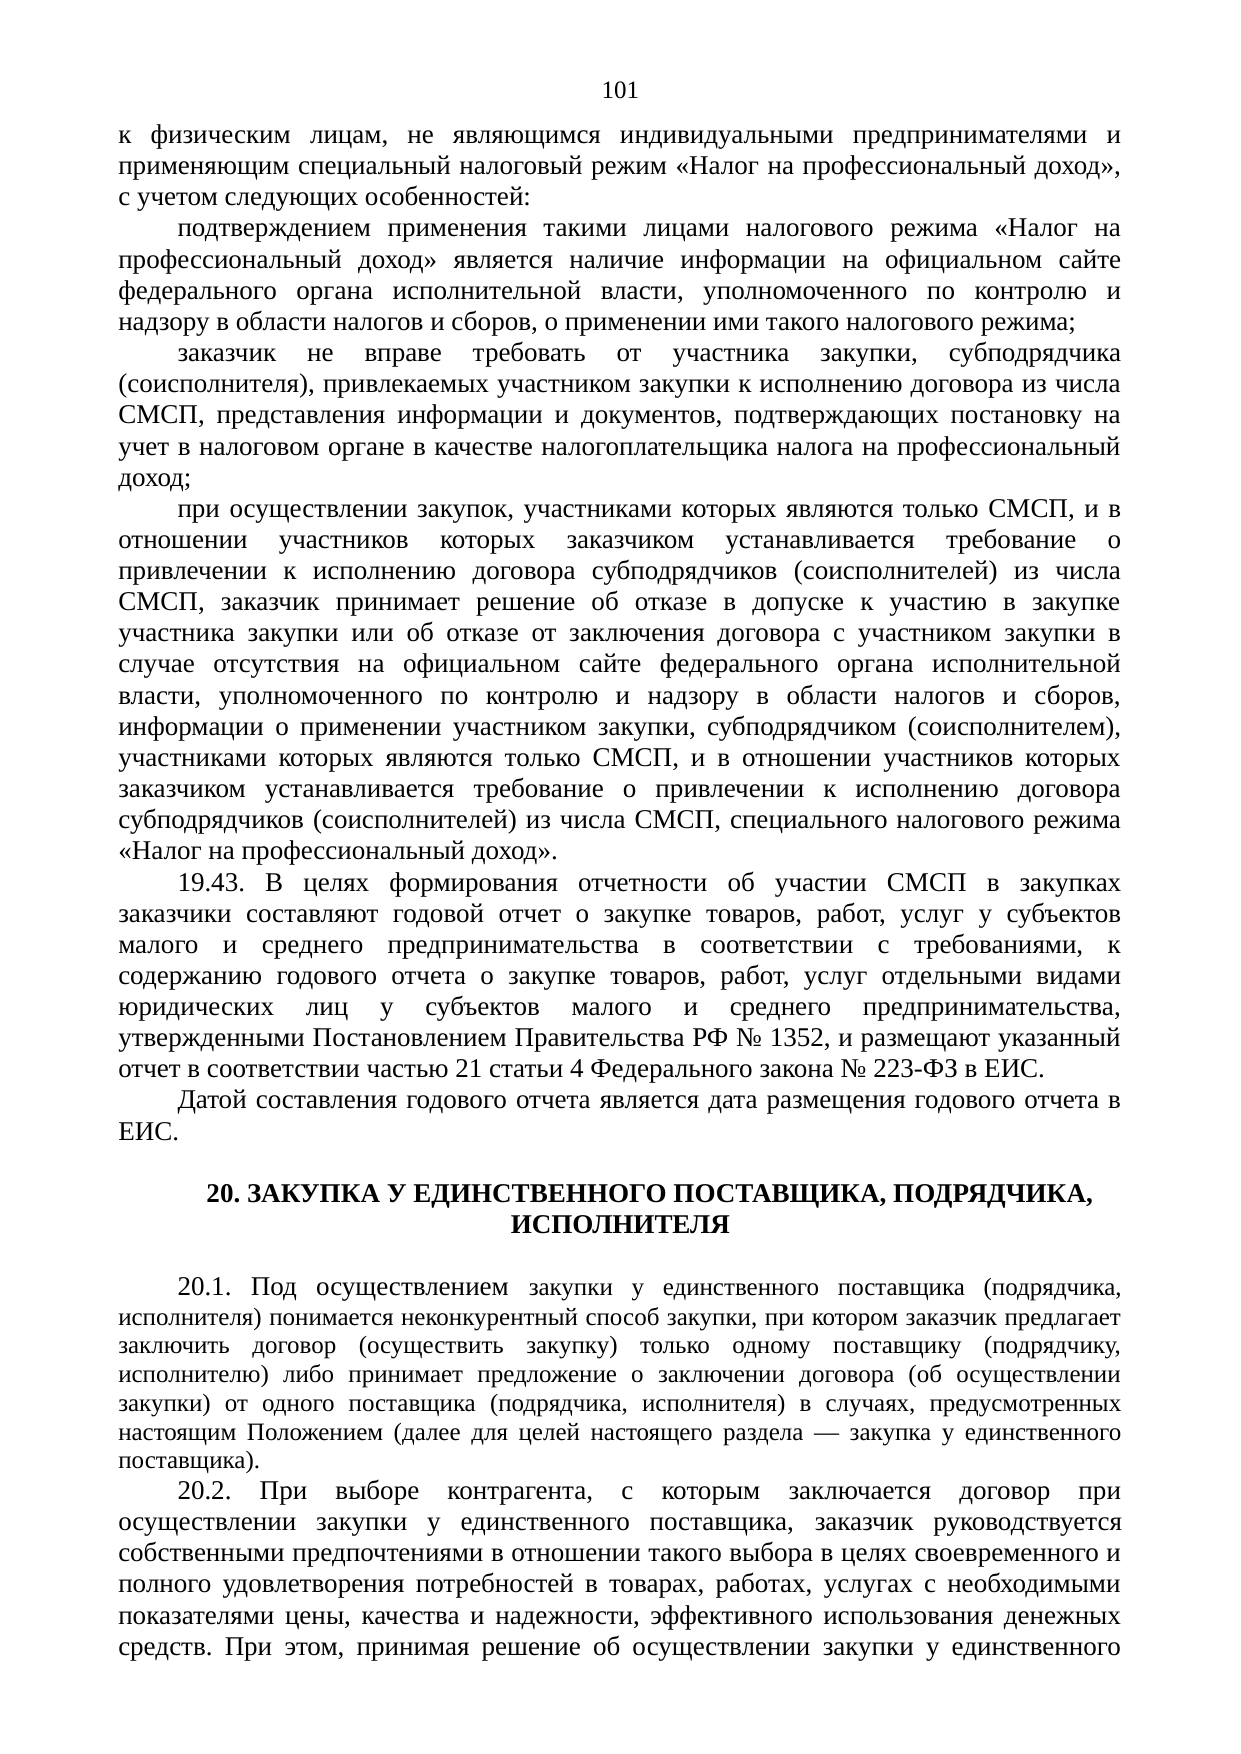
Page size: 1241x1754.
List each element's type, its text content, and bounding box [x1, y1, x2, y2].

text подтверждением применения такими лицами налогового режима «Налог на профессиональный доход» является наличие информации на официальном сайте федерального органа исполнительной власти, уполномоченного по контролю и надзору в области налогов и сборов, о применении ими такого налогового режима; [118, 212, 1122, 336]
text 19.43. В целях формирования отчетности об участии СМСП в закупках заказчики составляют годовой отчет о закупке товаров, работ, услуг у субъектов малого и среднего предпринимательства в соответствии с требованиями, к содержанию годового отчета о закупке товаров, работ, услуг отдельными видами юридических лиц у субъектов малого и среднего предпринимательства, утвержденными Постановлением Правительства РФ № 1352, и размещают указанный отчет в соответствии частью 21 статьи 4 Федерального закона № 223-ФЗ в ЕИС. [118, 866, 1122, 1084]
text при осуществлении закупок, участниками которых являются только СМСП, и в отношении участников которых заказчиком устанавливается требование о привлечении к исполнению договора субподрядчиков (соисполнителей) из числа СМСП, заказчик принимает решение об отказе в допуске к участию в закупке участника закупки или об отказе от заключения договора с участником закупки в случае отсутствия на официальном сайте федерального органа исполнительной власти, уполномоченного по контролю и надзору в области налогов и сборов, информации о применении участником закупки, субподрядчиком (соисполнителем), участниками которых являются только СМСП, и в отношении участников которых заказчиком устанавливается требование о привлечении к исполнению договора субподрядчиков (соисполнителей) из числа СМСП, специального налогового режима «Налог на профессиональный доход». [118, 492, 1122, 866]
text Датой составления годового отчета является дата размещения годового отчета в ЕИС. [118, 1084, 1122, 1146]
text 20. ЗАКУПКА У ЕДИНСТВЕННОГО ПОСТАВЩИКА, ПОДРЯДЧИКА, ИСПОЛНИТЕЛЯ [118, 1177, 1122, 1239]
text 20.1. Под осуществлением закупки у единственного поставщика (подрядчика, исполнителя) понимается неконкурентный способ закупки, при котором заказчик предлагает заключить договор (осуществить закупку) только одному поставщику (подрядчику, исполнителю) либо принимает предложение о заключении договора (об осуществлении закупки) от одного поставщика (подрядчика, исполнителя) в случаях, предусмотренных настоящим Положением (далее для целей настоящего раздела — закупка у единственного поставщика). [118, 1271, 1122, 1474]
text заказчик не вправе требовать от участника закупки, субподрядчика (соисполнителя), привлекаемых участником закупки к исполнению договора из числа СМСП, представления информации и документов, подтверждающих постановку на учет в налоговом органе в качестве налогоплательщика налога на профессиональный доход; [118, 336, 1122, 492]
text к физическим лицам, не являющимся индивидуальными предпринимателями и применяющим специальный налоговый режим «Налог на профессиональный доход», с учетом следующих особенностей: [118, 118, 1122, 212]
text 20.2. При выборе контрагента, с которым заключается договор при осуществлении закупки у единственного поставщика, заказчик руководствуется собственными предпочтениями в отношении такого выбора в целях своевременного и полного удовлетворения потребностей в товарах, работах, услугах с необходимыми показателями цены, качества и надежности, эффективного использования денежных средств. При этом, принимая решение об осуществлении закупки у единственного [118, 1474, 1122, 1661]
